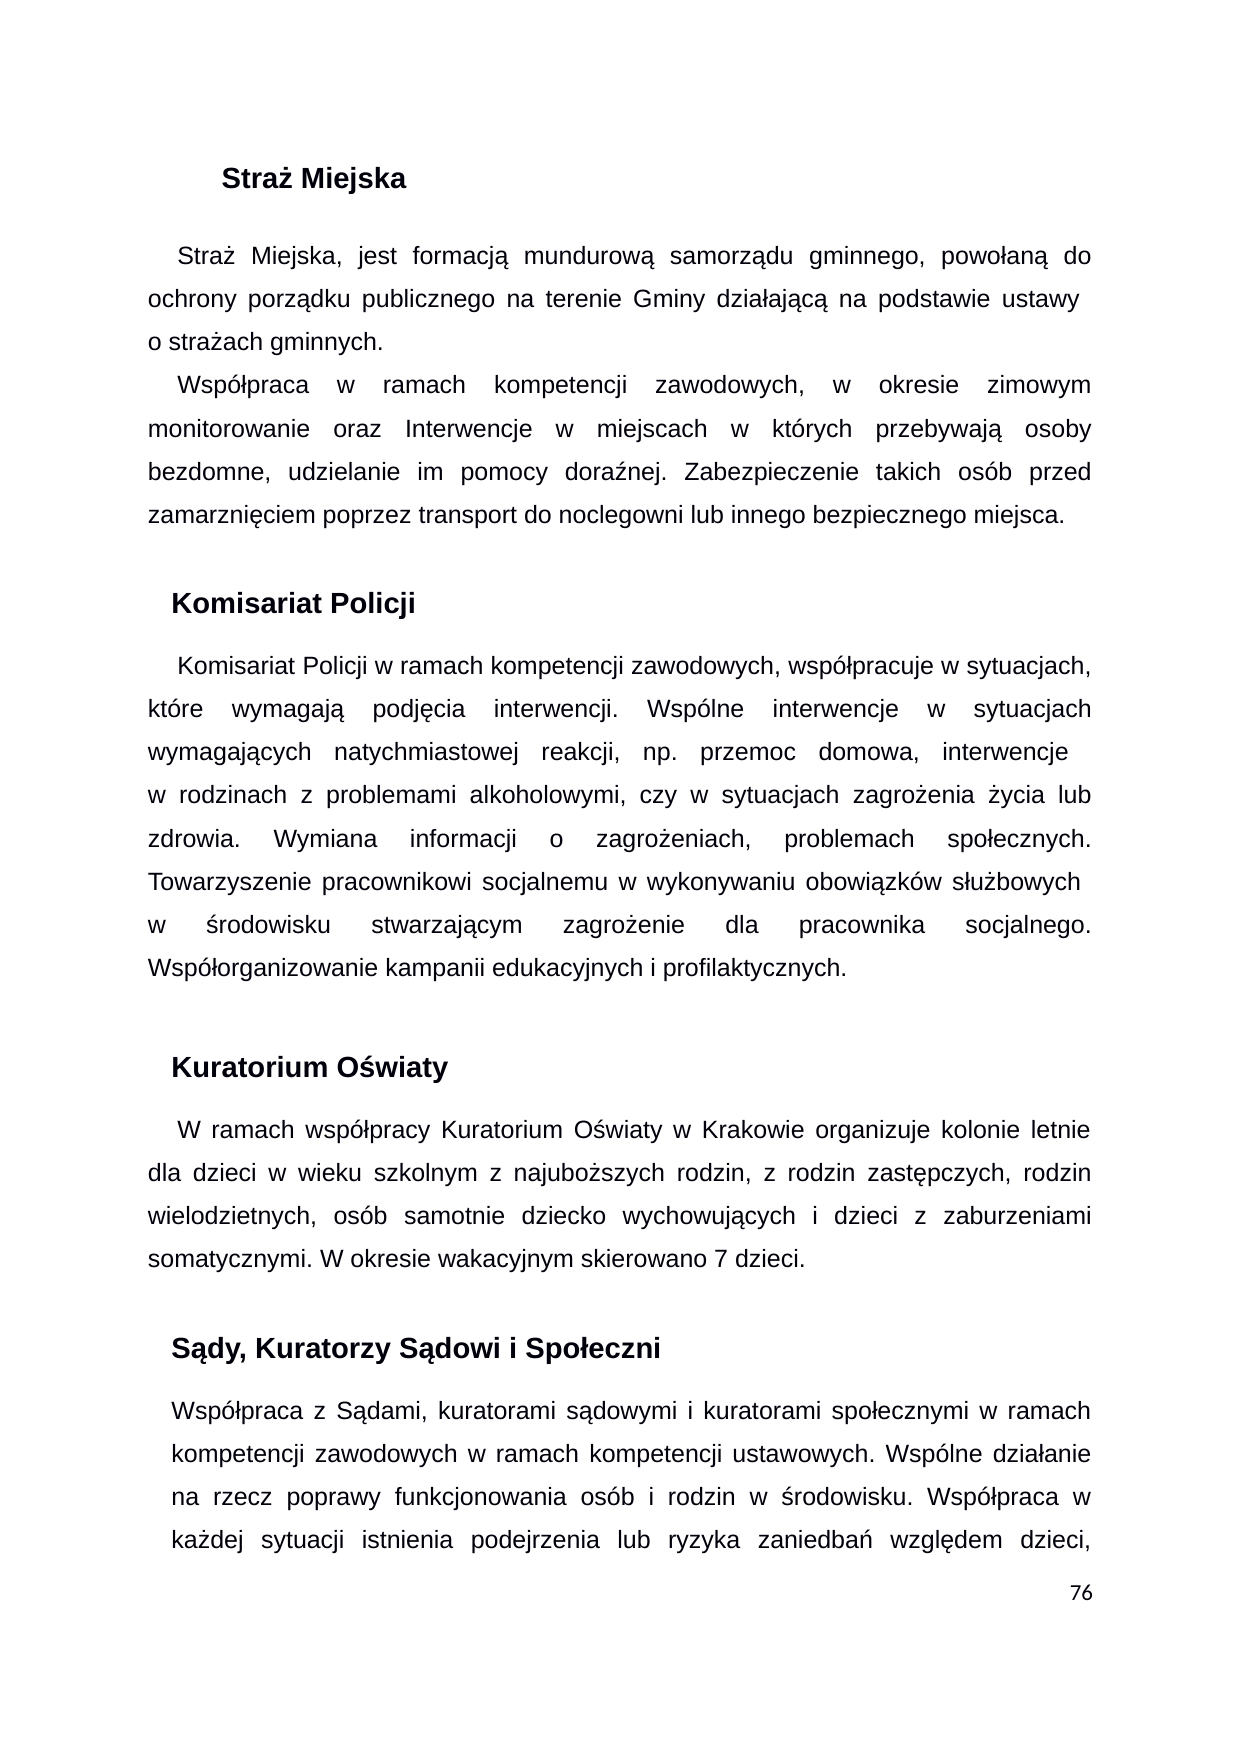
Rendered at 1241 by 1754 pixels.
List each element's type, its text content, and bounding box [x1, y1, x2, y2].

list Współpraca z Sądami, kuratorami sądowymi i kuratorami społecznymi w ramach kompetencji zawodowych w ramach kompetencji ustawowych. Wspólne działanie na rzecz poprawy funkcjonowania osób i rodzin w środowisku. Współpraca w każdej sytuacji istnienia podejrzenia lub ryzyka zaniedbań względem dzieci, [171, 1396, 1093, 1554]
text Komisariat Policji w ramach kompetencji zawodowych, współpracuje w sytuacjach, które wymagają podjęcia interwencji. Wspólne interwencje w sytuacjach wymagających natychmiastowej reakcji, np. przemoc domowa, interwencje w rodzinach z problemami alkoholowymi, czy w sytuacjach zagrożenia życia lub zdrowia. Wymiana informacji o zagrożeniach, problemach społecznych. Towarzyszenie pracownikowi socjalnemu w wykonywaniu obowiązków służbowych w środowisku stwarzającym zagrożenie dla pracownika socjalnego. Współorganizowanie kampanii edukacyjnych i profilaktycznych. [148, 651, 1093, 982]
list Komisariat Policji [148, 586, 1093, 620]
list Straż Miejska [148, 161, 1093, 195]
list Kuratorium Oświaty [148, 1050, 1093, 1084]
text W ramach współpracy Kuratorium Oświaty w Krakowie organizuje kolonie letnie dla dzieci w wieku szkolnym z najuboższych rodzin, z rodzin zastępczych, rodzin wielodzietnych, osób samotnie dziecko wychowujących i dzieci z zaburzeniami somatycznymi. W okresie wakacyjnym skierowano 7 dzieci. [148, 1115, 1093, 1273]
text Współpraca w ramach kompetencji zawodowych, w okresie zimowym monitorowanie oraz Interwencje w miejscach w których przebywają osoby bezdomne, udzielanie im pomocy doraźnej. Zabezpieczenie takich osób przed zamarznięciem poprzez transport do noclegowni lub innego bezpiecznego miejsca. [148, 370, 1093, 528]
text Straż Miejska, jest formacją mundurową samorządu gminnego, powołaną do ochrony porządku publicznego na terenie Gminy działającą na podstawie ustawy o strażach gminnych. [148, 241, 1093, 356]
list Sądy, Kuratorzy Sądowi i Społeczni [148, 1331, 1093, 1364]
